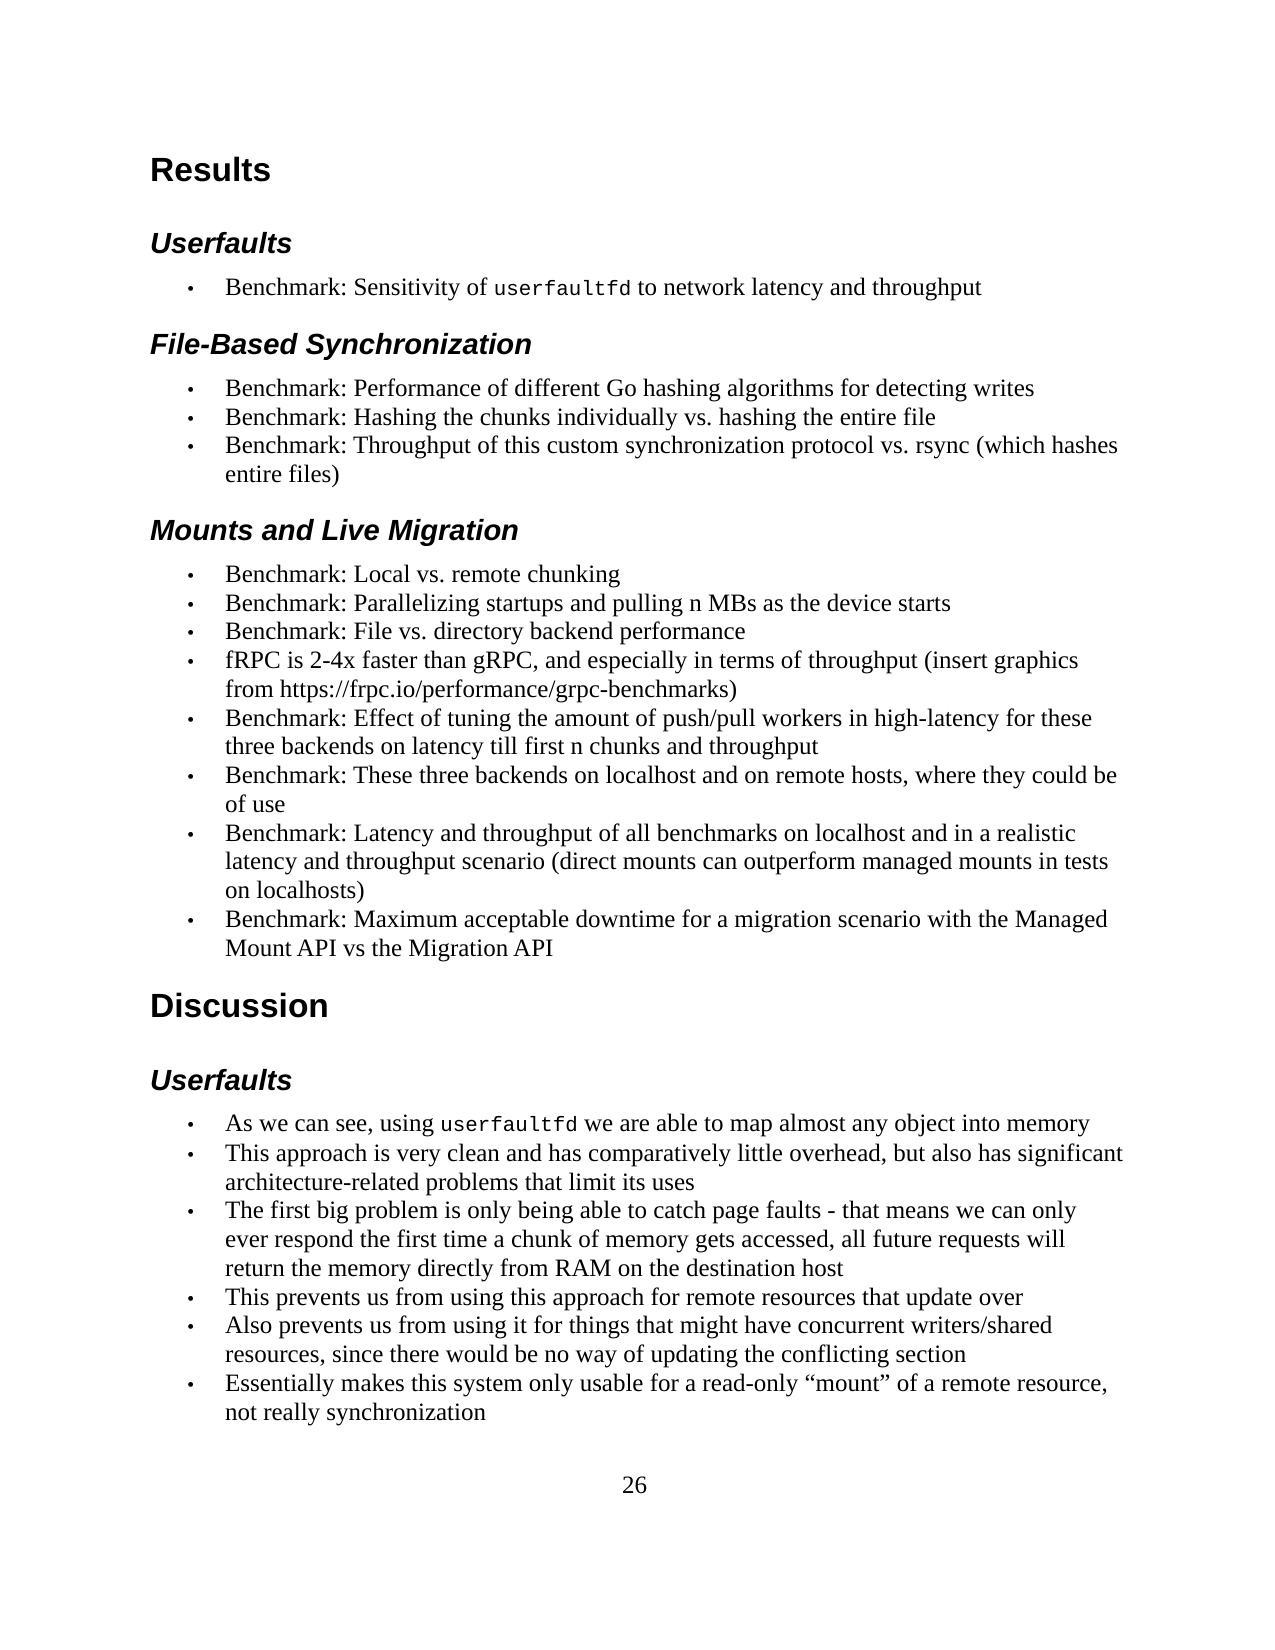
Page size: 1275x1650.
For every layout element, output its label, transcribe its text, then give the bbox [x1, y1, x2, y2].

list Benchmark: Throughput of this custom synchronization protocol vs. rsync (which hashes entire files) [187, 430, 1125, 488]
list This prevents us from using this approach for remote resources that update over [187, 1282, 1125, 1311]
list Essentially makes this system only usable for a read-only “mount” of a remote resource, not really synchronization [187, 1368, 1125, 1426]
list Benchmark: File vs. directory backend performance [187, 616, 1125, 645]
list Benchmark: Latency and throughput of all benchmarks on localhost and in a realistic latency and throughput scenario (direct mounts can outperform managed mounts in tests on localhosts) [187, 818, 1125, 904]
list Benchmark: Performance of different Go hashing algorithms for detecting writes [187, 373, 1125, 402]
list This approach is very clean and has comparatively little overhead, but also has significant architecture-related problems that limit its uses [187, 1138, 1125, 1196]
subtitle Results [150, 150, 1125, 189]
subtitle File-Based Synchronization [150, 327, 1125, 360]
subtitle Userfaults [150, 1062, 1125, 1096]
list Benchmark: Sensitivity of userfaultfd to network latency and throughput [187, 272, 1125, 302]
subtitle Userfaults [150, 226, 1125, 260]
list Benchmark: These three backends on localhost and on remote hosts, where they could be of use [187, 760, 1125, 818]
list The first big problem is only being able to catch page faults - that means we can only ever respond the first time a chunk of memory gets accessed, all future requests will return the memory directly from RAM on the destination host [187, 1196, 1125, 1282]
list fRPC is 2-4x faster than gRPC, and especially in terms of throughput (insert graphics from https://frpc.io/performance/grpc-benchmarks) [187, 645, 1125, 703]
list Benchmark: Local vs. remote chunking [187, 559, 1125, 588]
list Benchmark: Effect of tuning the amount of push/pull workers in high-latency for these three backends on latency till first n chunks and throughput [187, 703, 1125, 760]
list Also prevents us from using it for things that might have concurrent writers/shared resources, since there would be no way of updating the conflicting section [187, 1311, 1125, 1368]
list As we can see, using userfaultfd we are able to map almost any object into memory [187, 1108, 1125, 1138]
subtitle Mounts and Live Migration [150, 513, 1125, 546]
list Benchmark: Parallelizing startups and pulling n MBs as the device starts [187, 588, 1125, 616]
list Benchmark: Hashing the chunks individually vs. hashing the entire file [187, 402, 1125, 430]
list Benchmark: Maximum acceptable downtime for a migration scenario with the Managed Mount API vs the Migration API [187, 904, 1125, 961]
subtitle Discussion [150, 986, 1125, 1025]
